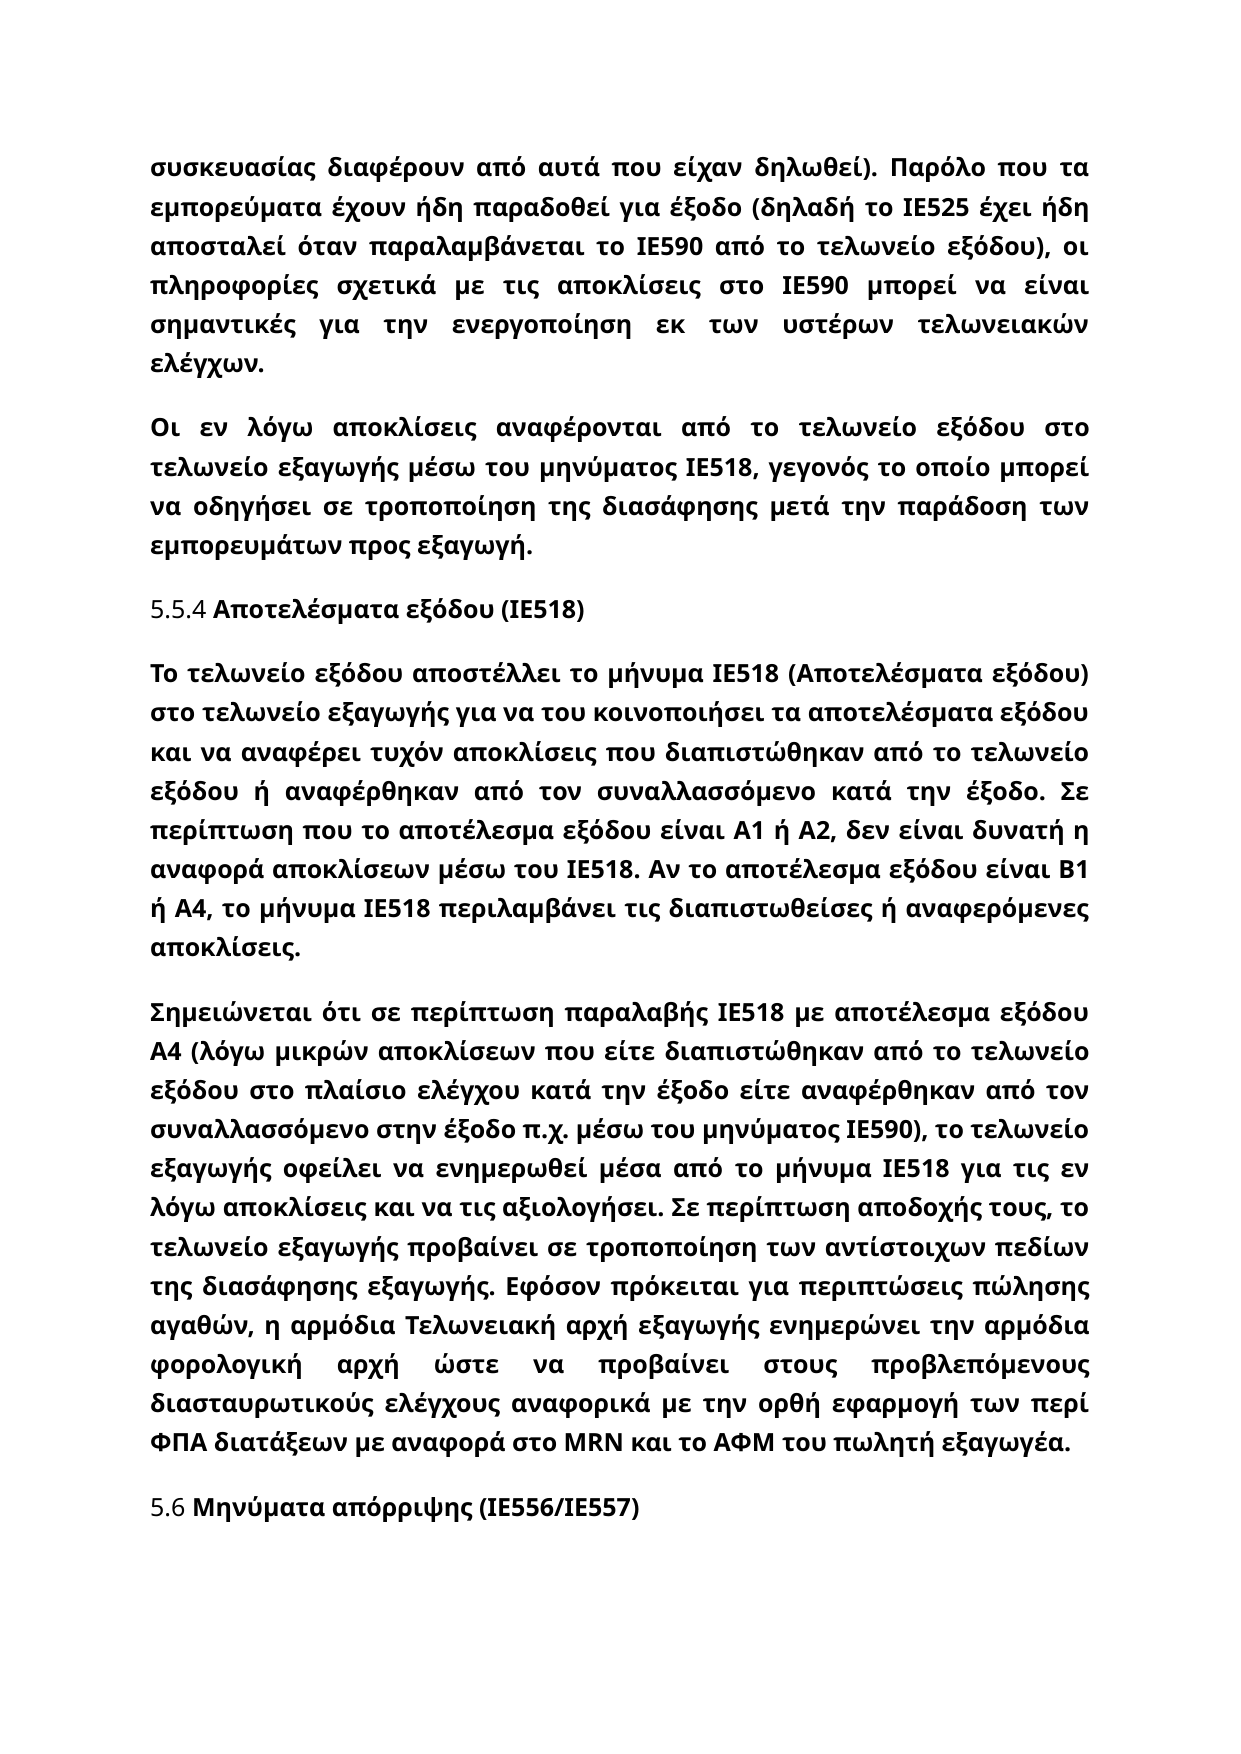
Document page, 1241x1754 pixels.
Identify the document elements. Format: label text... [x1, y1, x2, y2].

text Οι εν λόγω αποκλίσεις αναφέρονται από το τελωνείο εξόδου στο τελωνείο εξαγωγής μέσω του μηνύματος IE518, γεγονός το οποίο μπορεί να οδηγήσει σε τροποποίηση της διασάφησης μετά την παράδοση των εμπορευμάτων προς εξαγωγή. [150, 410, 1090, 562]
text συσκευασίας διαφέρουν από αυτά που είχαν δηλωθεί). Παρόλο που τα εμπορεύματα έχουν ήδη παραδοθεί για έξοδο (δηλαδή το IE525 έχει ήδη αποσταλεί όταν παραλαμβάνεται το IE590 από το τελωνείο εξόδου), οι πληροφορίες σχετικά με τις αποκλίσεις στο IE590 μπορεί να είναι σημαντικές για την ενεργοποίηση εκ των υστέρων τελωνειακών ελέγχων. [150, 150, 1090, 380]
text 5.6 Μηνύματα απόρριψης (ΙΕ556/ΙΕ557) [150, 1489, 1090, 1523]
text Σημειώνεται ότι σε περίπτωση παραλαβής ΙΕ518 με αποτέλεσμα εξόδου Α4 (λόγω μικρών αποκλίσεων που είτε διαπιστώθηκαν από το τελωνείο εξόδου στο πλαίσιο ελέγχου κατά την έξοδο είτε αναφέρθηκαν από τον συναλλασσόμενο στην έξοδο π.χ. μέσω του μηνύματος ΙΕ590), το τελωνείο εξαγωγής οφείλει να ενημερωθεί μέσα από το μήνυμα ΙΕ518 για τις εν λόγω αποκλίσεις και να τις αξιολογήσει. Σε περίπτωση αποδοχής τους, το τελωνείο εξαγωγής προβαίνει σε τροποποίηση των αντίστοιχων πεδίων της διασάφησης εξαγωγής. Εφόσον πρόκειται για περιπτώσεις πώλησης αγαθών, η αρμόδια Τελωνειακή αρχή εξαγωγής ενημερώνει την αρμόδια φορολογική αρχή ώστε να προβαίνει στους προβλεπόμενους διασταυρωτικούς ελέγχους αναφορικά με την ορθή εφαρμογή των περί ΦΠΑ διατάξεων με αναφορά στο MRN και το ΑΦΜ του πωλητή εξαγωγέα. [150, 994, 1090, 1459]
text 5.5.4 Αποτελέσματα εξόδου (ΙΕ518) [150, 592, 1090, 626]
text Το τελωνείο εξόδου αποστέλλει το μήνυμα IE518 (Αποτελέσματα εξόδου) στο τελωνείο εξαγωγής για να του κοινοποιήσει τα αποτελέσματα εξόδου και να αναφέρει τυχόν αποκλίσεις που διαπιστώθηκαν από το τελωνείο εξόδου ή αναφέρθηκαν από τον συναλλασσόμενο κατά την έξοδο. Σε περίπτωση που το αποτέλεσμα εξόδου είναι A1 ή A2, δεν είναι δυνατή η αναφορά αποκλίσεων μέσω του ΙΕ518. Αν το αποτέλεσμα εξόδου είναι B1 ή A4, το μήνυμα ΙΕ518 περιλαμβάνει τις διαπιστωθείσες ή αναφερόμενες αποκλίσεις. [150, 656, 1090, 964]
